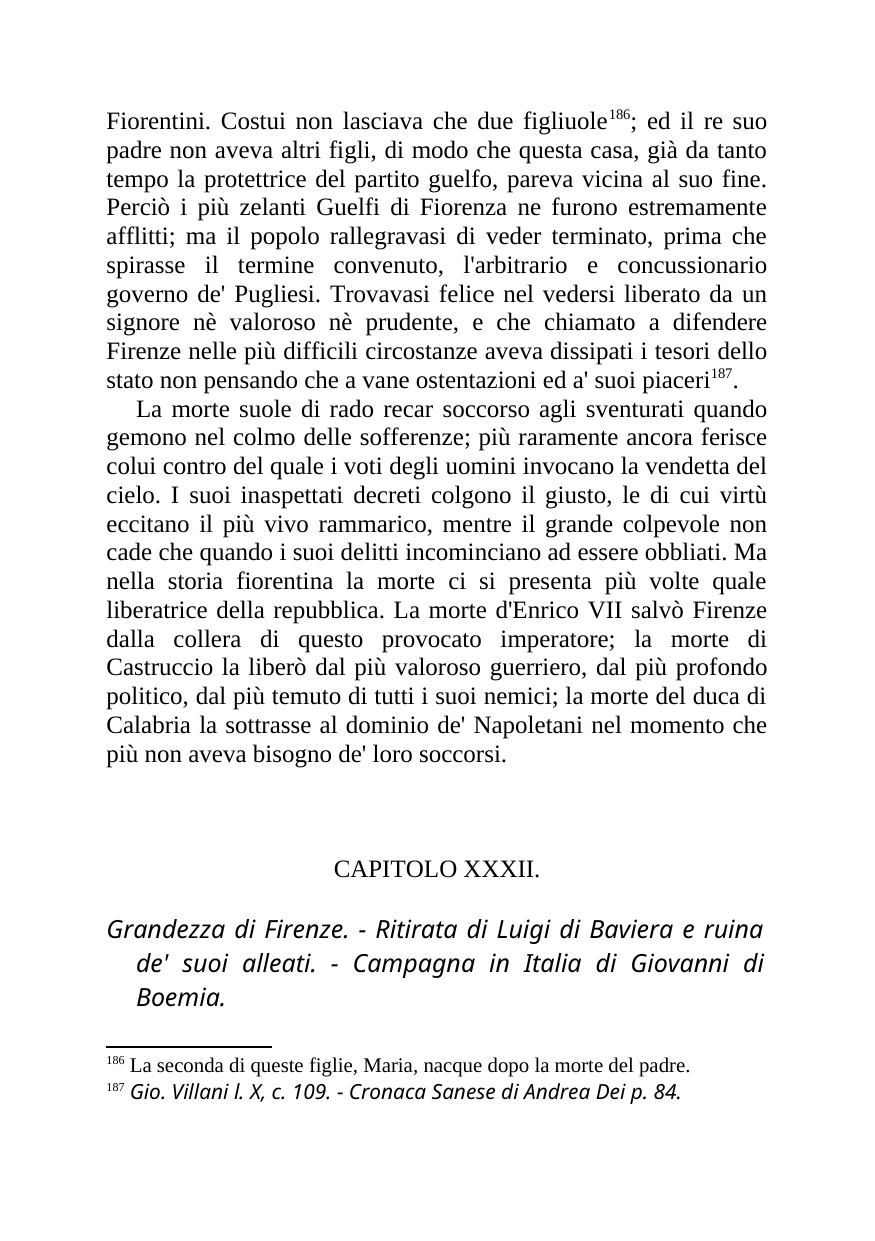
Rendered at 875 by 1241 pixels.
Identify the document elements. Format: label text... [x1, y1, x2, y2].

text La morte suole di rado recar soccorso agli sventurati quando gemono nel colmo delle sofferenze; più raramente ancora ferisce colui contro del quale i voti degli uomini invocano la vendetta del cielo. I suoi inaspettati decreti colgono il giusto, le di cui virtù eccitano il più vivo rammarico, mentre il grande colpevole non cade che quando i suoi delitti incominciano ad essere obbliati. Ma nella storia fiorentina la morte ci si presenta più volte quale liberatrice della repubblica. La morte d'Enrico VII salvò Firenze dalla collera di questo provocato imperatore; la morte di Castruccio la liberò dal più valoroso guerriero, dal più profondo politico, dal più temuto di tutti i suoi nemici; la morte del duca di Calabria la sottrasse al dominio de' Napoletani nel momento che più non aveva bisogno de' loro soccorsi. [106, 394, 768, 767]
text Grandezza di Firenze. - Ritirata di Luigi di Baviera e ruina de' suoi alleati. - Campagna in Italia di Giovanni di Boemia. [106, 911, 768, 1013]
text Gio. Villani l. X, c. 109. - Cronaca Sanese di Andrea Dei p. 84. [106, 1077, 768, 1105]
text CAPITOLO XXXII. [106, 854, 768, 882]
text Fiorentini. Costui non lasciava che due figliuole; ed il re suo padre non aveva altri figli, di modo che questa casa, già da tanto tempo la protettrice del partito guelfo, pareva vicina al suo fine. Perciò i più zelanti Guelfi di Fiorenza ne furono estremamente afflitti; ma il popolo rallegravasi di veder terminato, prima che spirasse il termine convenuto, l'arbitrario e concussionario governo de' Pugliesi. Trovavasi felice nel vedersi liberato da un signore nè valoroso nè prudente, e che chiamato a difendere Firenze nelle più difficili circostanze aveva dissipati i tesori dello stato non pensando che a vane ostentazioni ed a' suoi piaceri. [106, 106, 768, 394]
text La seconda di queste figlie, Maria, nacque dopo la morte del padre. [106, 1053, 768, 1077]
